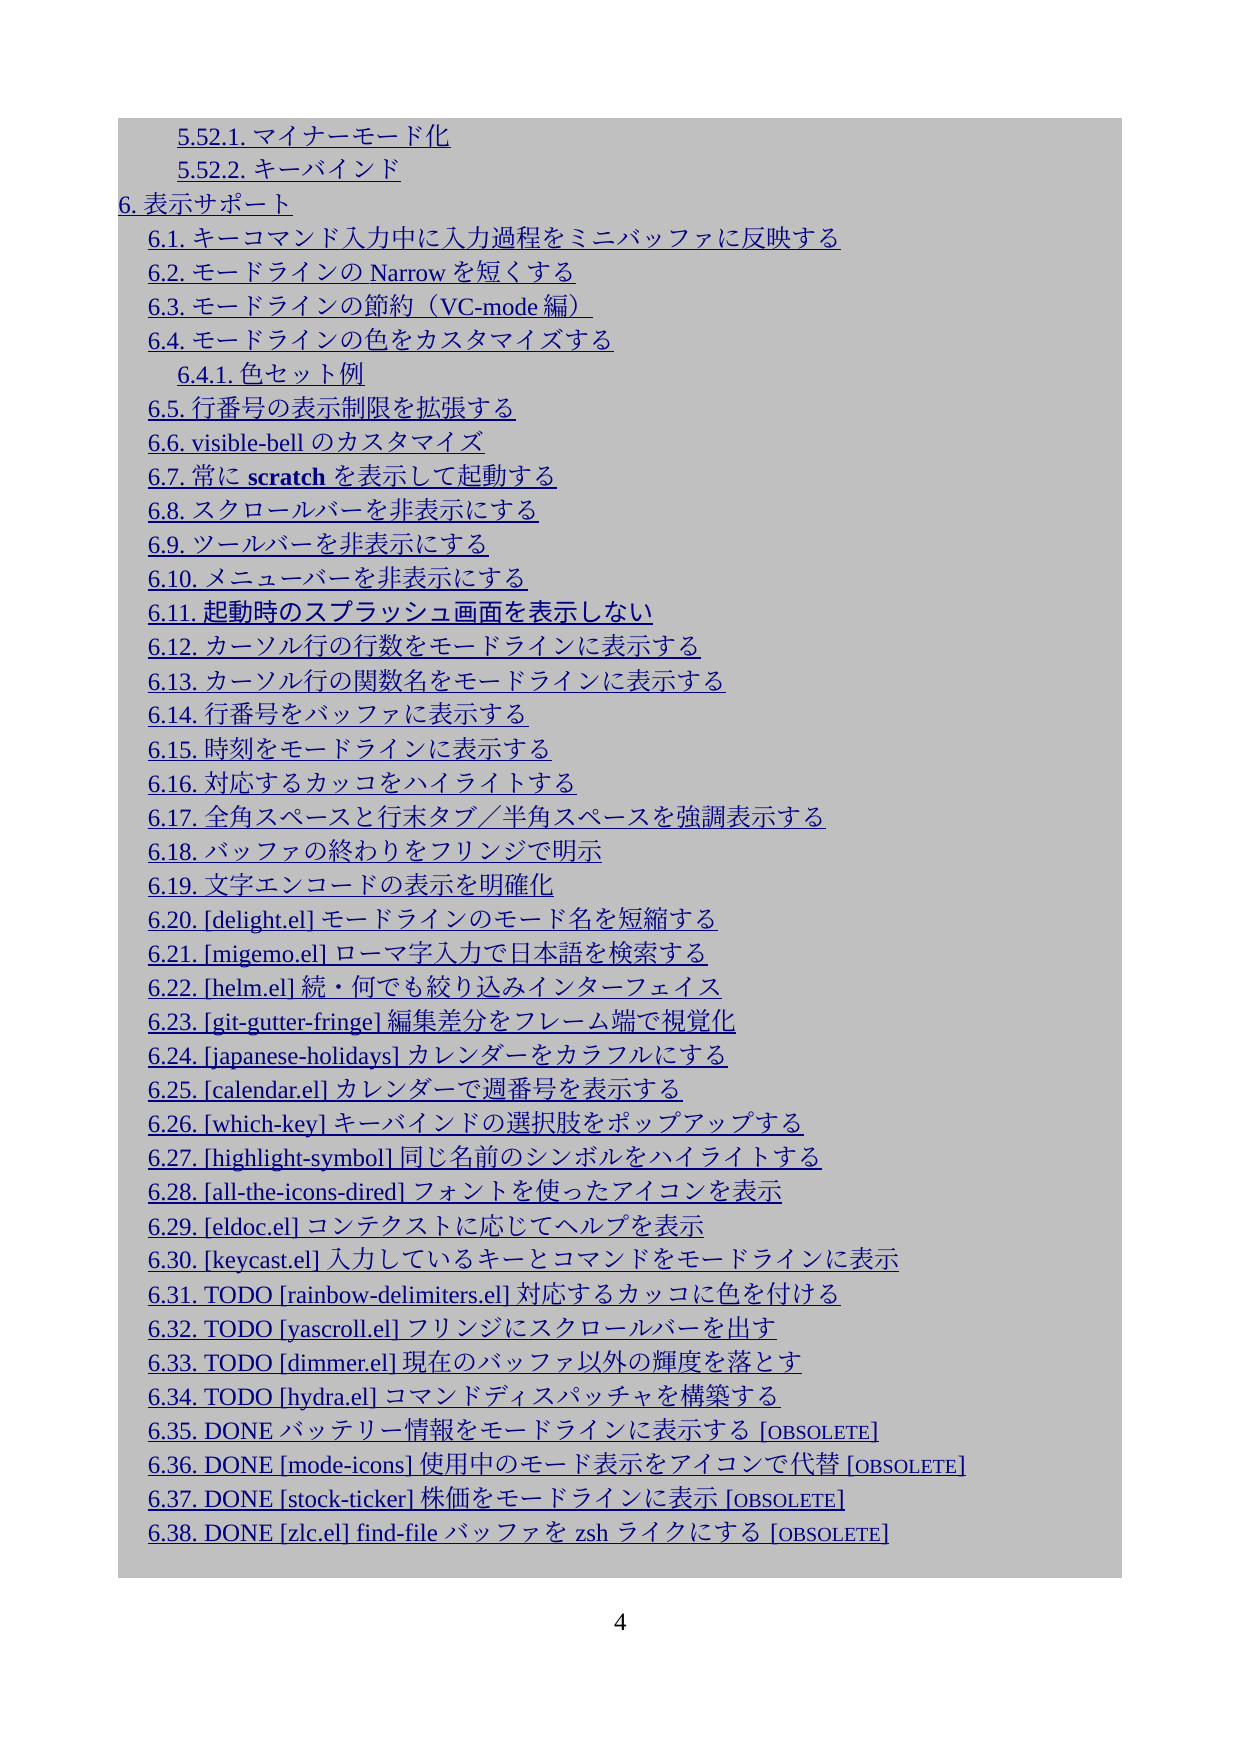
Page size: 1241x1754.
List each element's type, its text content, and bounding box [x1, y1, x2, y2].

text 6.8. スクロールバーを非表示にする [148, 493, 1122, 527]
text 5.52.1. マイナーモード化 [177, 118, 1122, 152]
text 6.11. 起動時のスプラッシュ画面を表示しない [148, 595, 1122, 629]
text 5.52.2. キーバインド [177, 152, 1122, 186]
text 6. 表示サポート [118, 186, 1122, 220]
text 6.10. メニューバーを非表示にする [148, 561, 1122, 595]
text 6.36. DONE [mode-icons] 使用中のモード表示をアイコンで代替 [obsolete] [148, 1447, 1122, 1481]
text 6.22. [helm.el] 続・何でも絞り込みインターフェイス [148, 970, 1122, 1004]
text 6.38. DONE [zlc.el] find-file バッファを zsh ライクにする [obsolete] [148, 1515, 1122, 1549]
text 6.7. 常に scratch を表示して起動する [148, 459, 1122, 493]
text 6.26. [which-key] キーバインドの選択肢をポップアップする [148, 1106, 1122, 1140]
text 6.33. TODO [dimmer.el] 現在のバッファ以外の輝度を落とす [148, 1344, 1122, 1378]
text 6.5. 行番号の表示制限を拡張する [148, 391, 1122, 425]
text 6.19. 文字エンコードの表示を明確化 [148, 867, 1122, 902]
text 6.15. 時刻をモードラインに表示する [148, 731, 1122, 765]
text 6.13. カーソル行の関数名をモードラインに表示する [148, 663, 1122, 697]
text 6.18. バッファの終わりをフリンジで明示 [148, 833, 1122, 867]
text 6.4. モードラインの色をカスタマイズする [148, 322, 1122, 357]
text 6.16. 対応するカッコをハイライトする [148, 765, 1122, 799]
text 6.32. TODO [yascroll.el] フリンジにスクロールバーを出す [148, 1310, 1122, 1344]
text 6.29. [eldoc.el] コンテクストに応じてヘルプを表示 [148, 1208, 1122, 1242]
text 6.34. TODO [hydra.el] コマンドディスパッチャを構築する [148, 1378, 1122, 1412]
text 6.12. カーソル行の行数をモードラインに表示する [148, 629, 1122, 663]
text 6.1. キーコマンド入力中に入力過程をミニバッファに反映する [148, 220, 1122, 254]
text 6.6. visible-bell のカスタマイズ [148, 425, 1122, 459]
text 6.14. 行番号をバッファに表示する [148, 697, 1122, 731]
text 6.31. TODO [rainbow-delimiters.el] 対応するカッコに色を付ける [148, 1276, 1122, 1310]
text 6.4.1. 色セット例 [177, 357, 1122, 391]
text 6.35. DONE バッテリー情報をモードラインに表示する [obsolete] [148, 1412, 1122, 1447]
text 6.17. 全角スペースと行末タブ／半角スペースを強調表示する [148, 799, 1122, 833]
text 6.25. [calendar.el] カレンダーで週番号を表示する [148, 1072, 1122, 1106]
text 6.37. DONE [stock-ticker] 株価をモードラインに表示 [obsolete] [148, 1481, 1122, 1515]
text 6.23. [git-gutter-fringe] 編集差分をフレーム端で視覚化 [148, 1004, 1122, 1038]
text 6.27. [highlight-symbol] 同じ名前のシンボルをハイライトする [148, 1140, 1122, 1174]
text 6.30. [keycast.el] 入力しているキーとコマンドをモードラインに表示 [148, 1242, 1122, 1276]
text 6.21. [migemo.el] ローマ字入力で日本語を検索する [148, 936, 1122, 970]
text 6.28. [all-the-icons-dired] フォントを使ったアイコンを表示 [148, 1174, 1122, 1208]
text 6.3. モードラインの節約（VC-mode編） [148, 288, 1122, 322]
text 6.24. [japanese-holidays] カレンダーをカラフルにする [148, 1038, 1122, 1072]
text 6.9. ツールバーを非表示にする [148, 527, 1122, 561]
text 6.2. モードラインのNarrowを短くする [148, 254, 1122, 288]
text 6.20. [delight.el] モードラインのモード名を短縮する [148, 902, 1122, 936]
